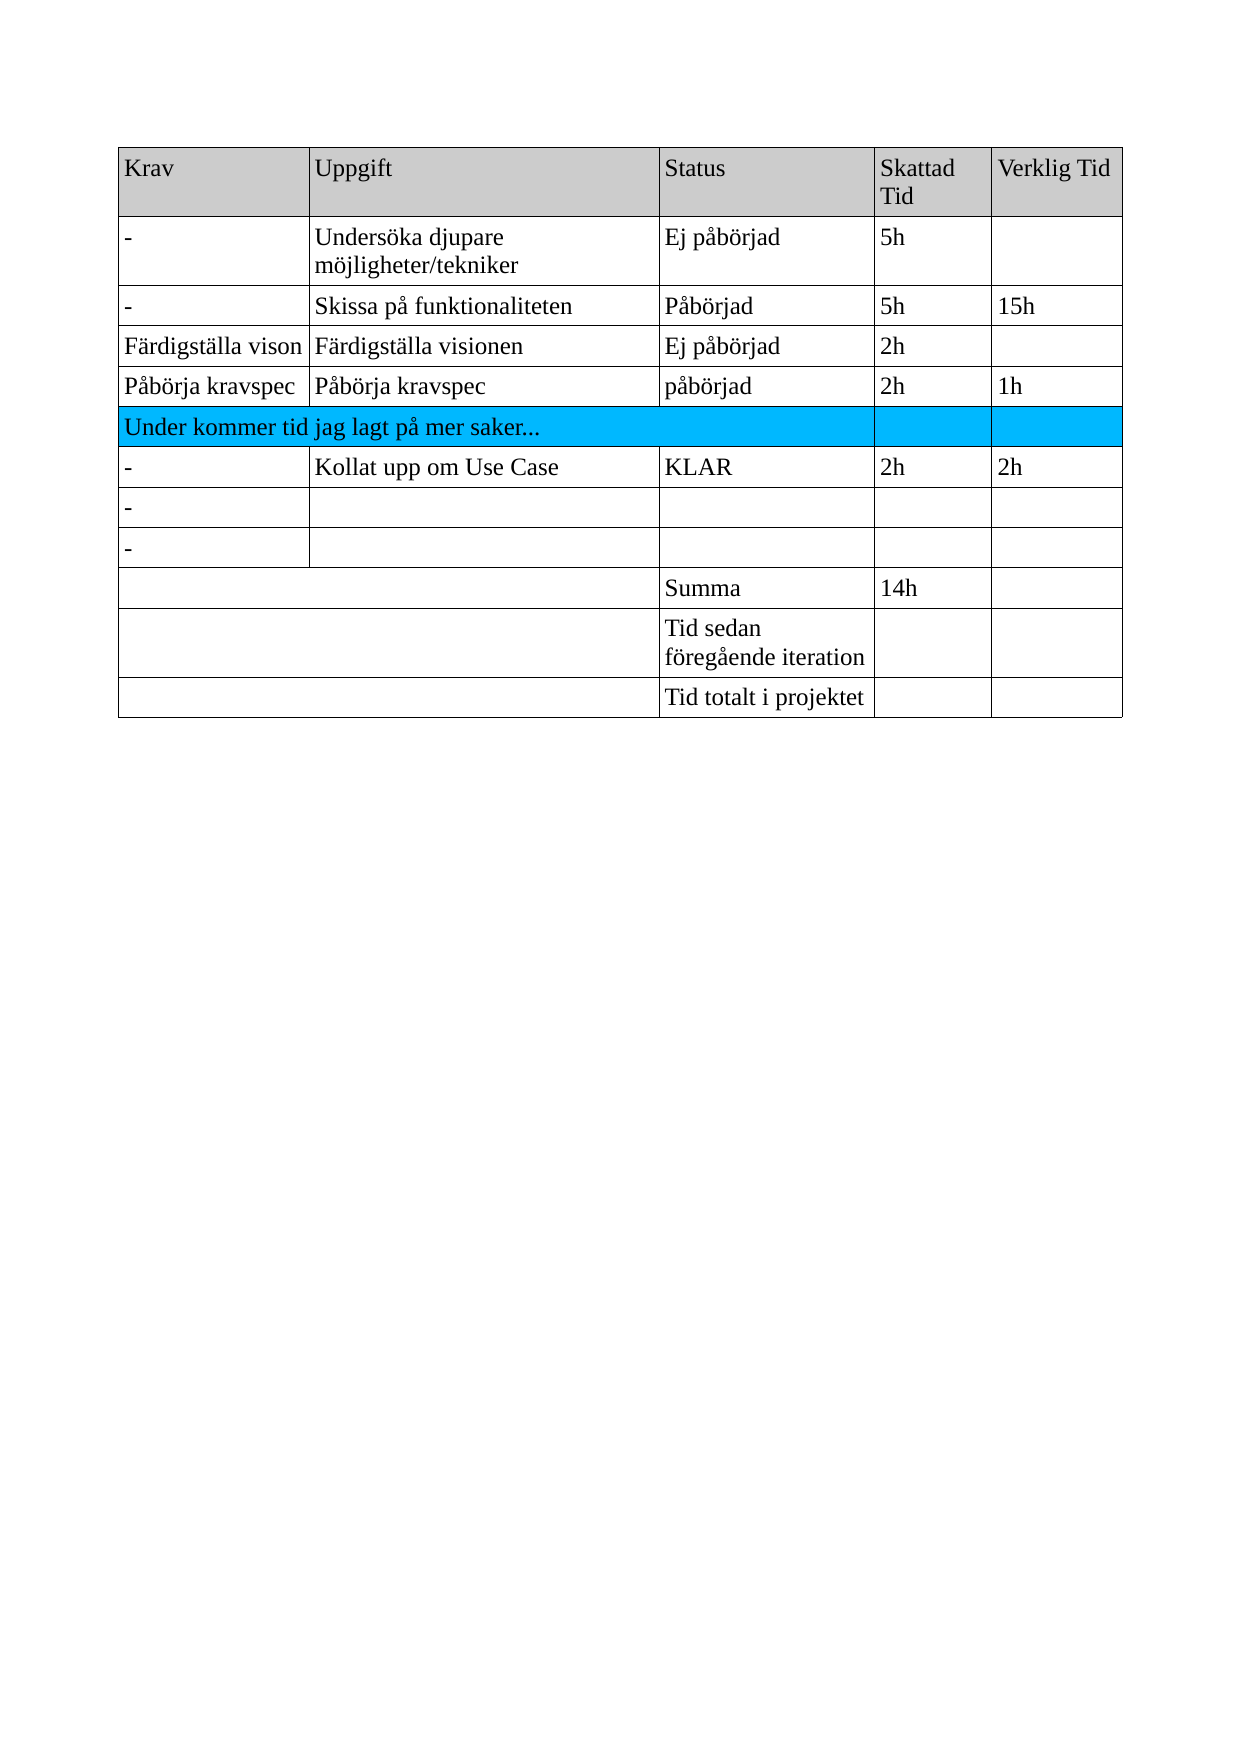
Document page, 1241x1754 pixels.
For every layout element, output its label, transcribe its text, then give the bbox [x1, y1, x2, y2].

table_cell Tid sedan föregående iteration [660, 609, 874, 677]
table_cell 2h [992, 447, 1122, 487]
table_cell [875, 528, 991, 567]
table_cell KLAR [660, 447, 874, 487]
table_cell [875, 678, 991, 717]
table_header Status [660, 148, 874, 216]
table_cell Färdigställa vison [119, 326, 309, 366]
table_cell [660, 488, 874, 527]
table_cell Färdigställa visionen [310, 326, 659, 366]
table_cell Ej påbörjad [660, 326, 874, 366]
table_cell [992, 326, 1122, 366]
table_cell 2h [875, 326, 991, 366]
table_cell [992, 609, 1122, 677]
table_cell 1h [992, 367, 1122, 406]
table_cell Under kommer tid jag lagt på mer saker... [119, 407, 874, 446]
table_cell [992, 217, 1122, 285]
table_cell - [119, 286, 309, 325]
table_cell Summa [660, 568, 874, 607]
table_cell [875, 488, 991, 527]
table_header Krav [119, 148, 309, 216]
table_cell Undersöka djupare möjligheter/tekniker [310, 217, 659, 285]
table_cell Skissa på funktionaliteten [310, 286, 659, 325]
table_cell - [119, 217, 309, 285]
table_cell 2h [875, 367, 991, 406]
table_cell [875, 407, 991, 446]
table_cell Påbörjad [660, 286, 874, 325]
table_cell Påbörja kravspec [119, 367, 309, 406]
table_cell [310, 488, 659, 527]
table_cell [119, 609, 659, 677]
table_cell 5h [875, 217, 991, 285]
table_cell [992, 528, 1122, 567]
table_cell 14h [875, 568, 991, 607]
table_cell [992, 407, 1122, 446]
table_cell [660, 528, 874, 567]
table_cell [310, 528, 659, 567]
table_cell 15h [992, 286, 1122, 325]
table_cell Ej påbörjad [660, 217, 874, 285]
table_cell 2h [875, 447, 991, 487]
table_cell - [119, 488, 309, 527]
table_cell Tid totalt i projektet [660, 678, 874, 717]
table_cell [992, 678, 1122, 717]
table_cell - [119, 528, 309, 567]
table_header Uppgift [310, 148, 659, 216]
table_header Skattad Tid [875, 148, 991, 216]
table_cell [992, 568, 1122, 607]
table_cell [875, 609, 991, 677]
table_cell [119, 678, 659, 717]
table_cell 5h [875, 286, 991, 325]
table_cell påbörjad [660, 367, 874, 406]
table_header Verklig Tid [992, 148, 1122, 216]
table_cell Påbörja kravspec [310, 367, 659, 406]
table_cell [992, 488, 1122, 527]
table_cell Kollat upp om Use Case [310, 447, 659, 487]
table_cell [119, 568, 659, 607]
table_cell - [119, 447, 309, 487]
